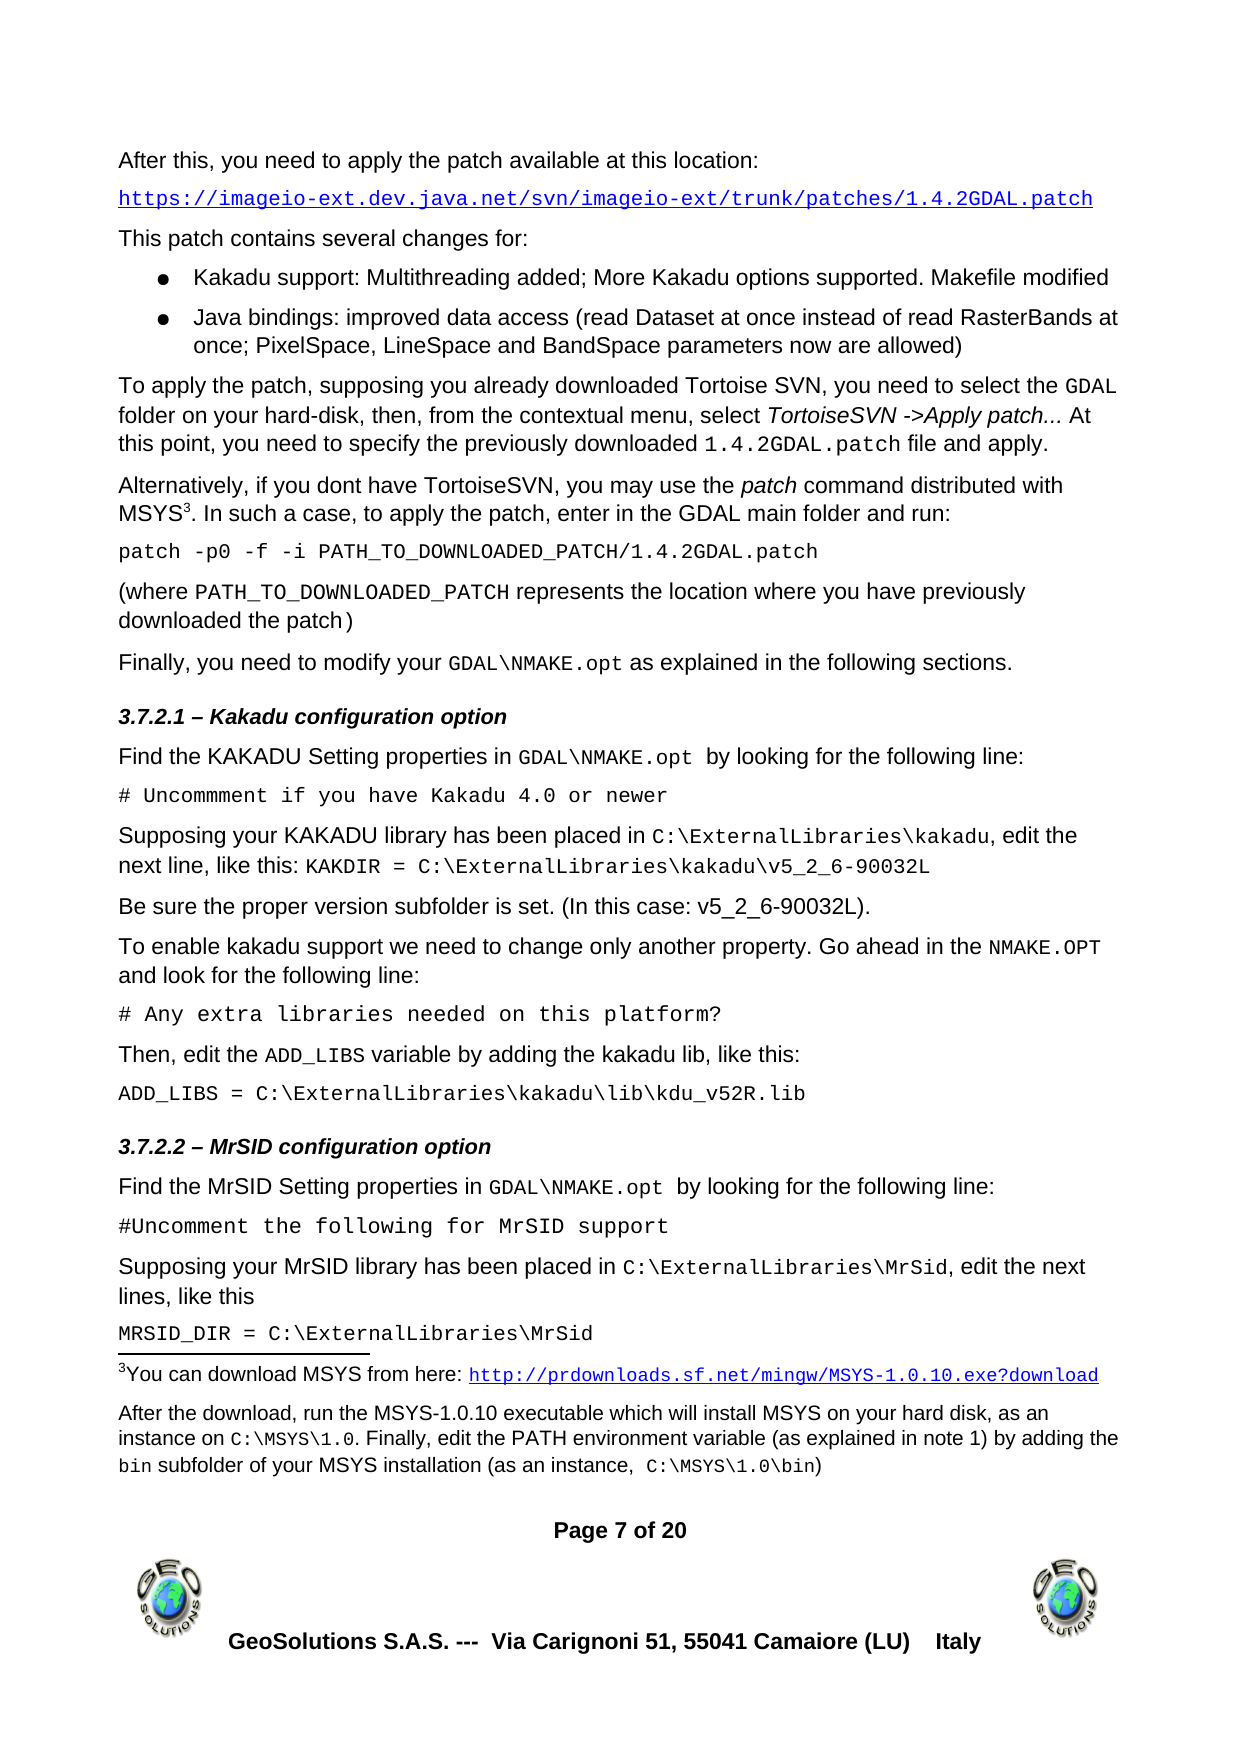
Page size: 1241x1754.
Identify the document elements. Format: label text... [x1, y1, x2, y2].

text Alternatively, if you dont have TortoiseSVN, you may use the patch command distributed with MSYS. In such a case, to apply the patch, enter in the GDAL main folder and run: [118, 473, 1122, 526]
text To enable kakadu support we need to change only another property. Go ahead in the NMAKE.OPT and look for the following line: [118, 934, 1122, 989]
list Kakadu support: Multithreading added; More Kakadu options supported. Makefile modified [156, 265, 1122, 291]
text # Uncommment if you have Kakadu 4.0 or newer [118, 785, 1122, 809]
text (where PATH_TO_DOWNLOADED_PATCH represents the location where you have previously downloaded the patch) [118, 578, 1122, 636]
text #Uncomment the following for MrSID support [118, 1215, 1122, 1240]
text MRSID_DIR = C:\ExternalLibraries\MrSid [118, 1323, 1122, 1347]
text This patch contains several changes for: [118, 225, 1122, 251]
picture [134, 1552, 205, 1641]
text You can download MSYS from here: http://prdownloads.sf.net/mingw/MSYS-1.0.10.exe?download [118, 1360, 1122, 1387]
text # Any extra libraries needed on this platform? [118, 1003, 1122, 1028]
text Supposing your MrSID library has been placed in C:\ExternalLibraries\MrSid, edit the next lines, like this [118, 1254, 1122, 1309]
text ADD_LIBS = C:\ExternalLibraries\kakadu\lib\kdu_v52R.lib [118, 1083, 1122, 1107]
list Java bindings: improved data access (read Dataset at once instead of read RasterBands at once; PixelSpace, LineSpace and BandSpace parameters now are allowed) [156, 305, 1122, 359]
text Find the KAKADU Setting properties in GDAL\NMAKE.opt by looking for the following line: [118, 744, 1122, 771]
text Finally, you need to modify your GDAL\NMAKE.opt as explained in the following sections. [118, 650, 1122, 677]
text After this, you need to apply the patch available at this location: [118, 148, 1122, 173]
subtitle 3.7.2.2 – MrSID configuration option [118, 1134, 1122, 1159]
text To apply the patch, supposing you already downloaded Tortoise SVN, you need to select the GDAL folder on your hard-disk, then, from the contextual menu, select TortoiseSVN ->Apply patch... At this point, you need to specify the previously downloaded 1.4.2GDAL.patch file and apply. [118, 373, 1122, 458]
text Be sure the proper version subfolder is set. (In this case: v5_2_6-90032L). [118, 894, 1122, 919]
subtitle 3.7.2.1 – Kakadu configuration option [118, 704, 1122, 729]
text https://imageio-ext.dev.java.net/svn/imageio-ext/trunk/patches/1.4.2GDAL.patch [118, 187, 1122, 211]
text Find the MrSID Setting properties in GDAL\NMAKE.opt by looking for the following line: [118, 1174, 1122, 1201]
picture [1030, 1552, 1101, 1641]
text Supposing your KAKADU library has been placed in C:\ExternalLibraries\kakadu, edit the next line, like this: KAKDIR = C:\ExternalLibraries\kakadu\v5_2_6-90032L [118, 823, 1122, 879]
text patch -p0 -f -i PATH_TO_DOWNLOADED_PATCH/1.4.2GDAL.patch [118, 541, 1122, 564]
text After the download, run the MSYS-1.0.10 executable which will install MSYS on your hard disk, as an instance on C:\MSYS\1.0. Finally, edit the PATH environment variable (as explained in note 1) by adding the bin subfolder of your MSYS installation (as an instance, C:\MSYS\1.0\bin) [118, 1401, 1122, 1478]
text Then, edit the ADD_LIBS variable by adding the kakadu lib, like this: [118, 1042, 1122, 1069]
